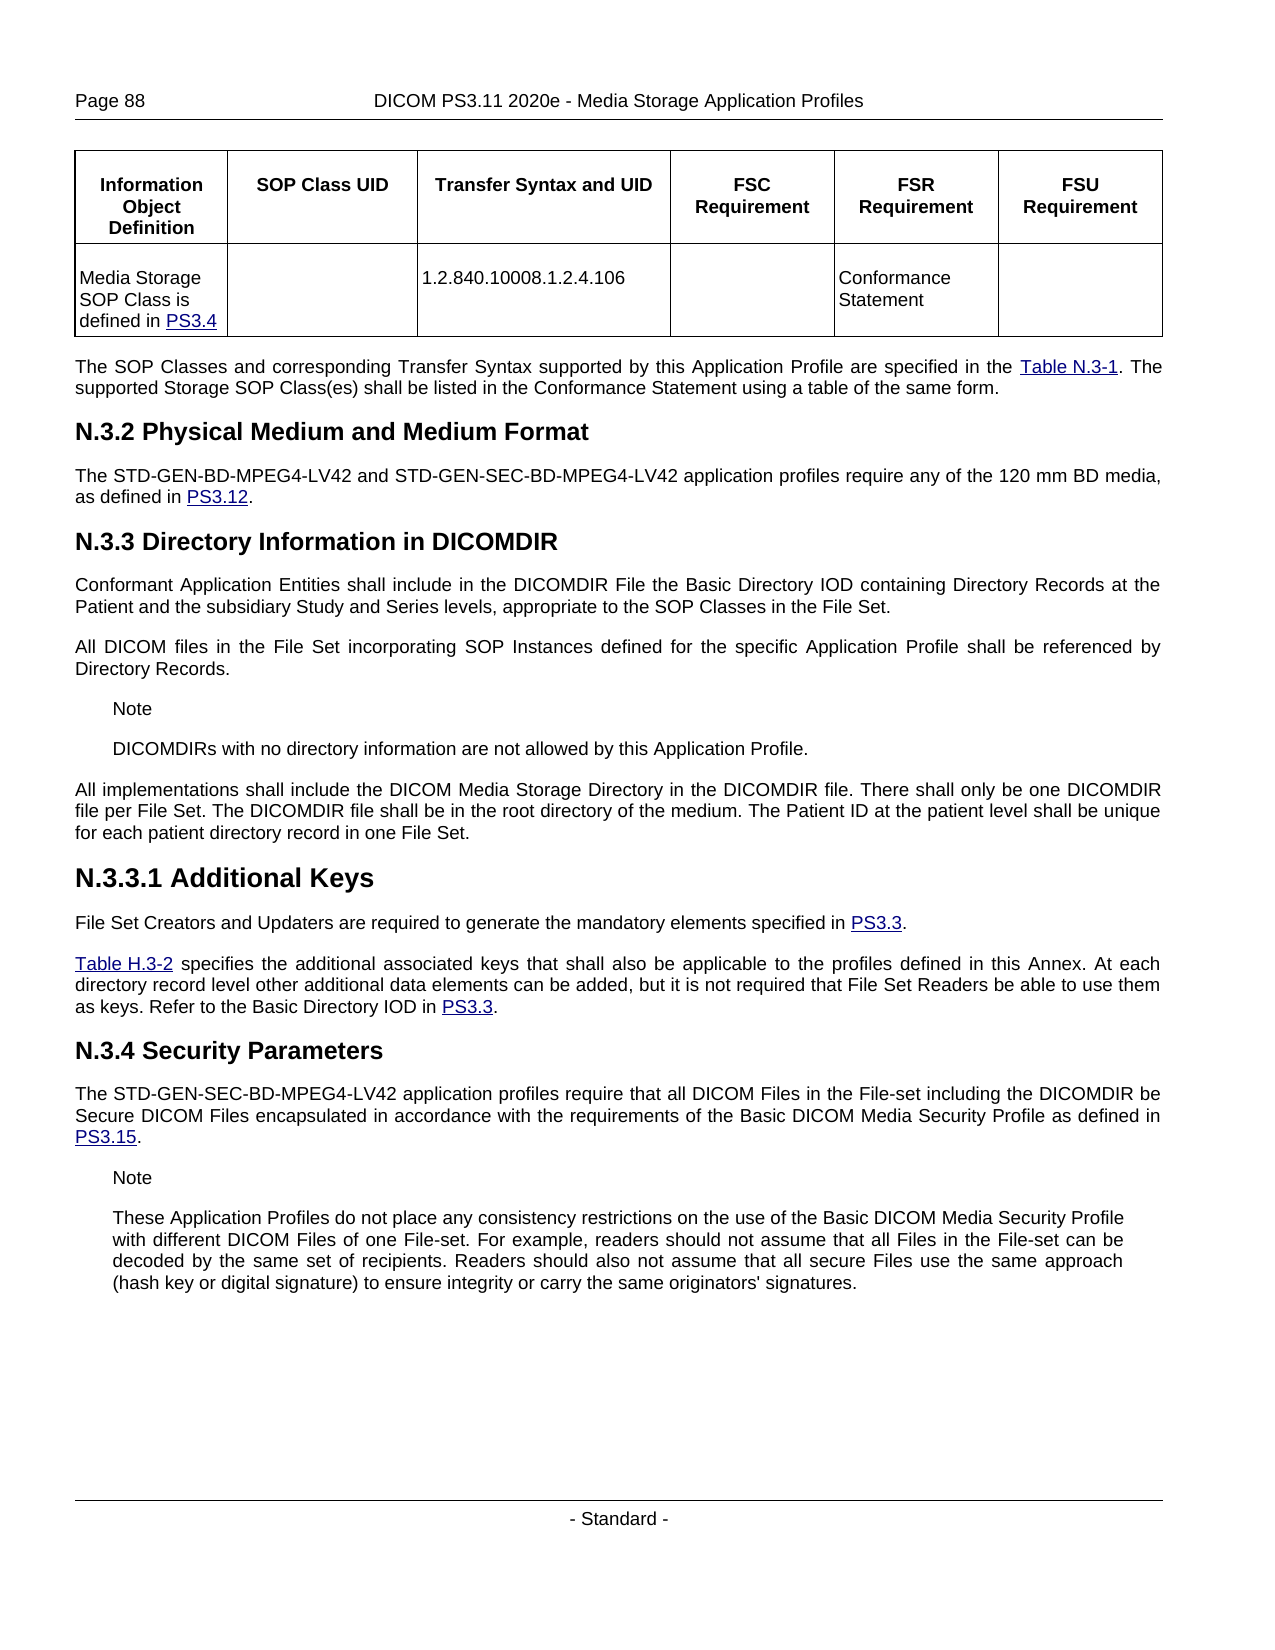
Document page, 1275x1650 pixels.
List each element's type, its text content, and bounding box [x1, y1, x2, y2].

table_cell [671, 244, 834, 336]
text N.3.4 Security Parameters [75, 1036, 1162, 1064]
text File Set Creators and Updaters are required to generate the mandatory elements specified in PS3.3. [75, 912, 1162, 933]
table_cell [228, 244, 417, 336]
text Note [112, 698, 1125, 719]
table_cell [999, 244, 1162, 336]
text The STD-GEN-BD-MPEG4-LV42 and STD-GEN-SEC-BD-MPEG4-LV42 application profiles require any of the 120 mm BD media, as defined in PS3.12. [75, 465, 1162, 508]
table_cell Conformance Statement [835, 244, 998, 336]
text N.3.2 Physical Medium and Medium Format [75, 417, 1162, 446]
text N.3.3 Directory Information in DICOMDIR [75, 527, 1162, 555]
table_header FSU Requirement [999, 151, 1162, 243]
table_header FSR Requirement [835, 151, 998, 243]
table_header FSC Requirement [671, 151, 834, 243]
text These Application Profiles do not place any consistency restrictions on the use of the Basic DICOM Media Security Profile with different DICOM Files of one File-set. For example, readers should not assume that all Files in the File-set can be decoded by the same set of recipients. Readers should also not assume that all secure Files use the same approach (hash key or digital signature) to ensure integrity or carry the same originators' signatures. [112, 1207, 1125, 1293]
table_header SOP Class UID [228, 151, 417, 243]
table_cell Media Storage SOP Class is defined in PS3.4 [76, 244, 227, 336]
text N.3.3.1 Additional Keys [75, 862, 1162, 893]
table_cell 1.2.840.10008.1.2.4.106 [418, 244, 670, 336]
text All implementations shall include the DICOM Media Storage Directory in the DICOMDIR file. There shall only be one DICOMDIR file per File Set. The DICOMDIR file shall be in the root directory of the medium. The Patient ID at the patient level shall be unique for each patient directory record in one File Set. [75, 778, 1162, 843]
table_header Transfer Syntax and UID [418, 151, 670, 243]
text All DICOM files in the File Set incorporating SOP Instances defined for the specific Application Profile shall be referenced by Directory Records. [75, 636, 1162, 679]
text Note [112, 1167, 1125, 1188]
text DICOMDIRs with no directory information are not allowed by this Application Profile. [112, 738, 1125, 760]
text The STD-GEN-SEC-BD-MPEG4-LV42 application profiles require that all DICOM Files in the File-set including the DICOMDIR be Secure DICOM Files encapsulated in accordance with the requirements of the Basic DICOM Media Security Profile as defined in PS3.15. [75, 1083, 1162, 1148]
table_header Information Object Definition [76, 151, 227, 243]
text Conformant Application Entities shall include in the DICOMDIR File the Basic Directory IOD containing Directory Records at the Patient and the subsidiary Study and Series levels, appropriate to the SOP Classes in the File Set. [75, 574, 1162, 617]
text Table H.3-2 specifies the additional associated keys that shall also be applicable to the profiles defined in this Annex. At each directory record level other additional data elements can be added, but it is not required that File Set Readers be able to use them as keys. Refer to the Basic Directory IOD in PS3.3. [75, 952, 1162, 1017]
text The SOP Classes and corresponding Transfer Syntax supported by this Application Profile are specified in the Table N.3-1. The supported Storage SOP Class(es) shall be listed in the Conformance Statement using a table of the same form. [75, 355, 1162, 398]
